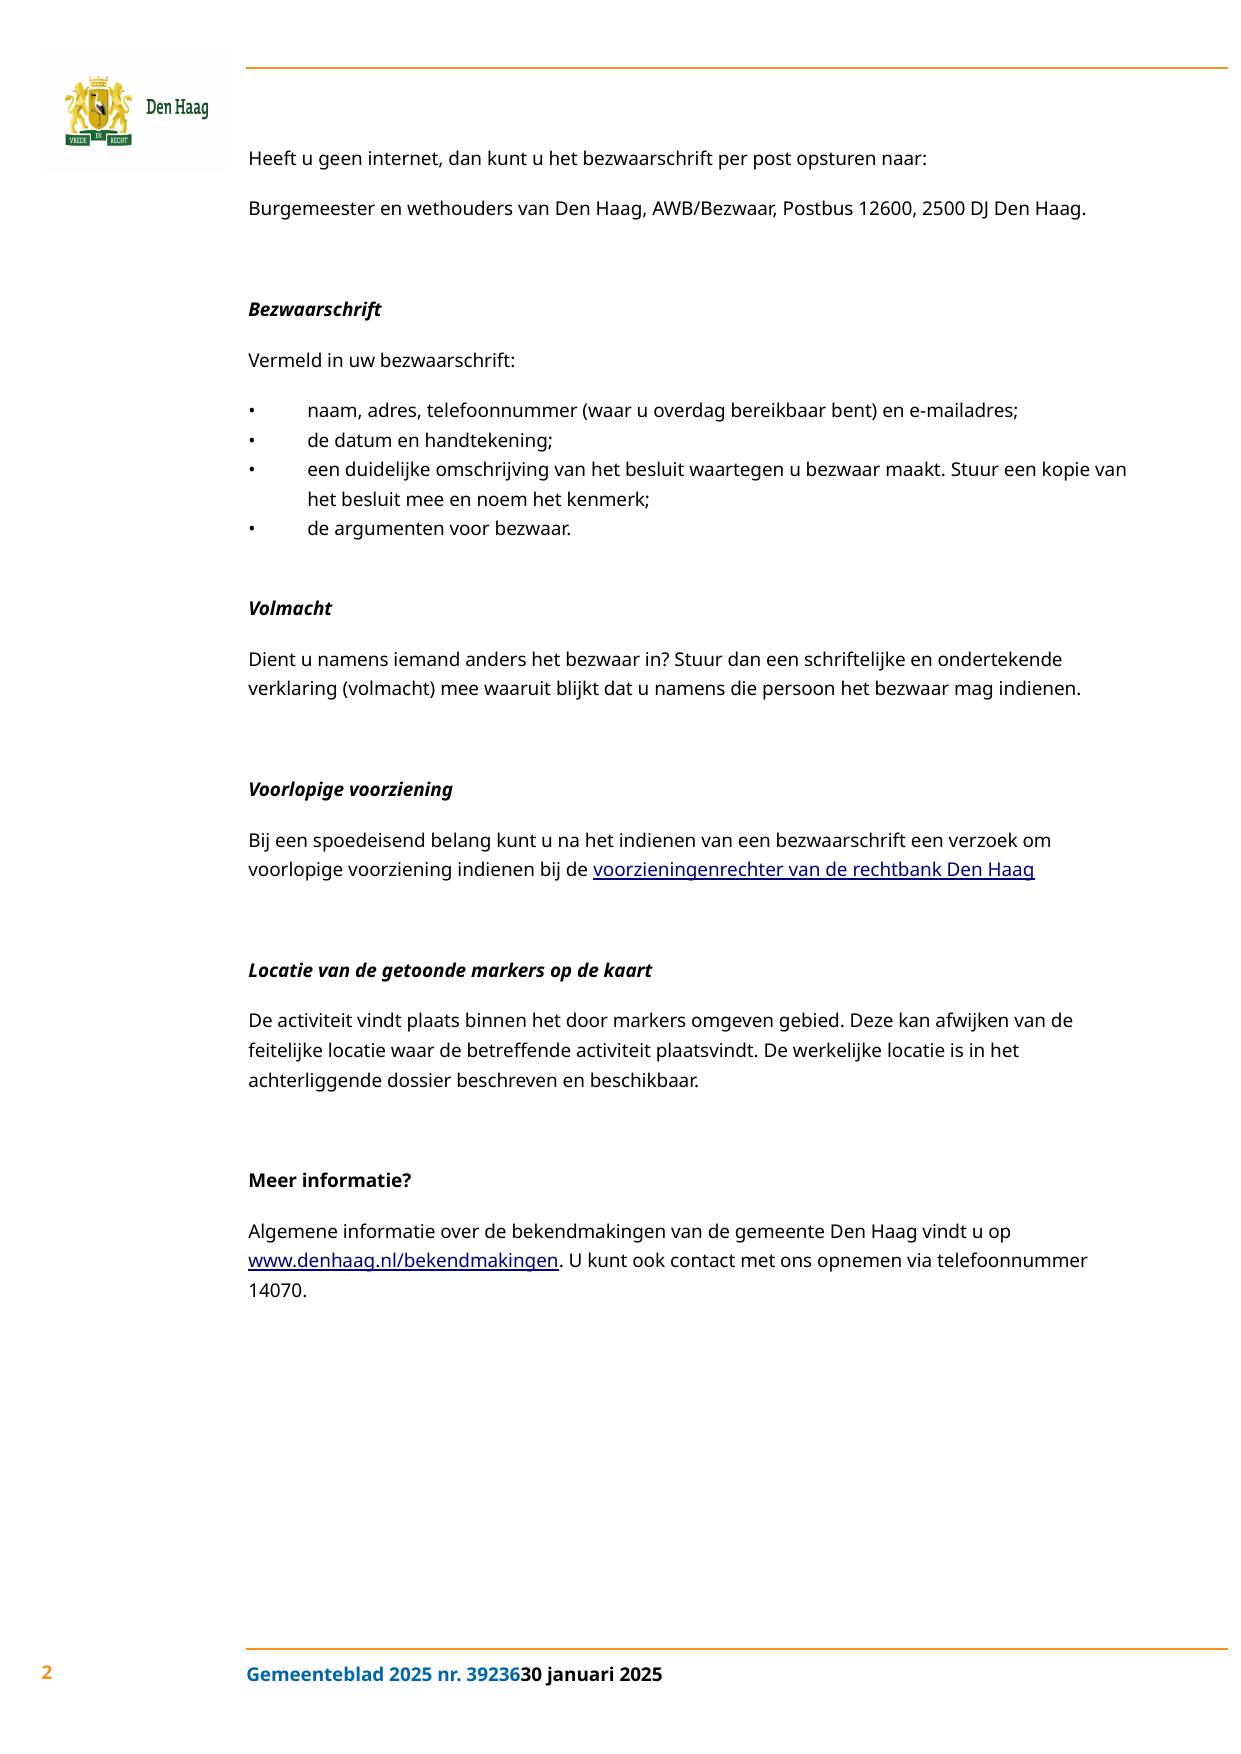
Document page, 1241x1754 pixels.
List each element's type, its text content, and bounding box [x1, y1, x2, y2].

text Meer informatie? [248, 1168, 1152, 1193]
text Volmacht [248, 596, 1152, 621]
list de argumenten voor bezwaar. [248, 516, 1152, 541]
text Burgemeester en wethouders van Den Haag, AWB/Bezwaar, Postbus 12600, 2500 DJ Den Haag. [248, 196, 1152, 221]
text Bezwaarschrift [248, 296, 1152, 322]
list de datum en handtekening; [248, 427, 1152, 453]
text Heeft u geen internet, dan kunt u het bezwaarschrift per post opsturen naar: [248, 145, 1152, 171]
text Dient u namens iemand anders het bezwaar in? Stuur dan een schriftelijke en ondertekende verklaring (volmacht) mee waaruit blijkt dat u namens die persoon het bezwaar mag indienen. [248, 646, 1152, 701]
text Vermeld in uw bezwaarschrift: [248, 347, 1152, 373]
list naam, adres, telefoonnummer (waar u overdag bereikbaar bent) en e-mailadres; [248, 397, 1152, 423]
text Algemene informatie over de bekendmakingen van de gemeente Den Haag vindt u op www.denhaag.nl/bekendmakingen. U kunt ook contact met ons opnemen via telefoonnummer 14070. [248, 1218, 1152, 1303]
picture [41, 47, 231, 172]
list een duidelijke omschrijving van het besluit waartegen u bezwaar maakt. Stuur een kopie van het besluit mee en noem het kenmerk; [248, 456, 1152, 512]
text De activiteit vindt plaats binnen het door markers omgeven gebied. Deze kan afwijken van de feitelijke locatie waar de betreffende activiteit plaatsvindt. De werkelijke locatie is in het achterliggende dossier beschreven en beschikbaar. [248, 1008, 1152, 1093]
text Bij een spoedeisend belang kunt u na het indienen van een bezwaarschrift een verzoek om voorlopige voorziening indienen bij de voorzieningenrechter van de rechtbank Den Haag [248, 827, 1152, 882]
text Locatie van de getoonde markers op de kaart [248, 957, 1152, 983]
text Voorlopige voorziening [248, 776, 1152, 802]
